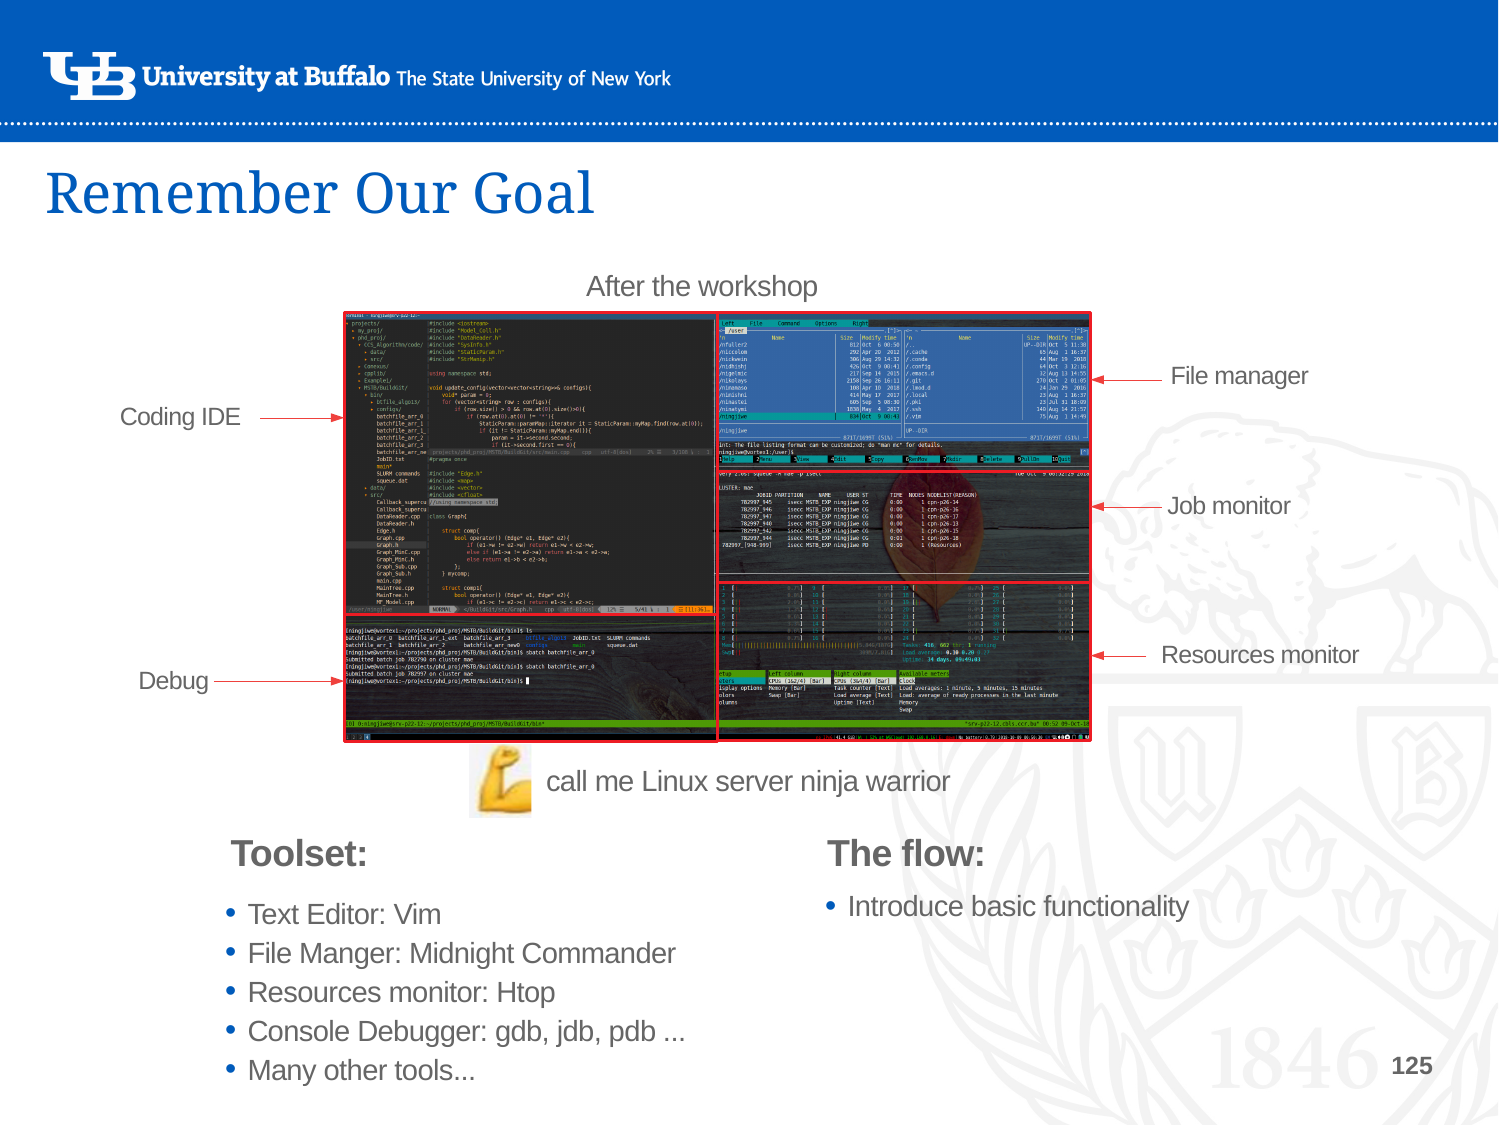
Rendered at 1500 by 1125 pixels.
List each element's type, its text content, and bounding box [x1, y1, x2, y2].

title Remember Our Goal [30, 153, 1387, 233]
text_box The flow: [812, 825, 1141, 882]
picture [0, 0, 1499, 1125]
text_box Debug [123, 659, 236, 710]
text_box File manager [1155, 354, 1343, 402]
text_box Resources monitor [1146, 633, 1396, 682]
text_box After the workshop [571, 262, 867, 312]
list Introduce basic functionality [795, 885, 1351, 1021]
list Text Editor: Vim File Manger: Midnight Commander Resources monitor: Htop Console Debugger: gdb, jdb, pdb ... Many other tools... [195, 892, 751, 1111]
text_box call me Linux server ninja warrior [532, 757, 982, 809]
text_box Job monitor [1152, 484, 1339, 533]
text_box Coding IDE [105, 395, 276, 446]
text_box [344, 312, 1091, 742]
text_box Toolset: [215, 825, 441, 882]
